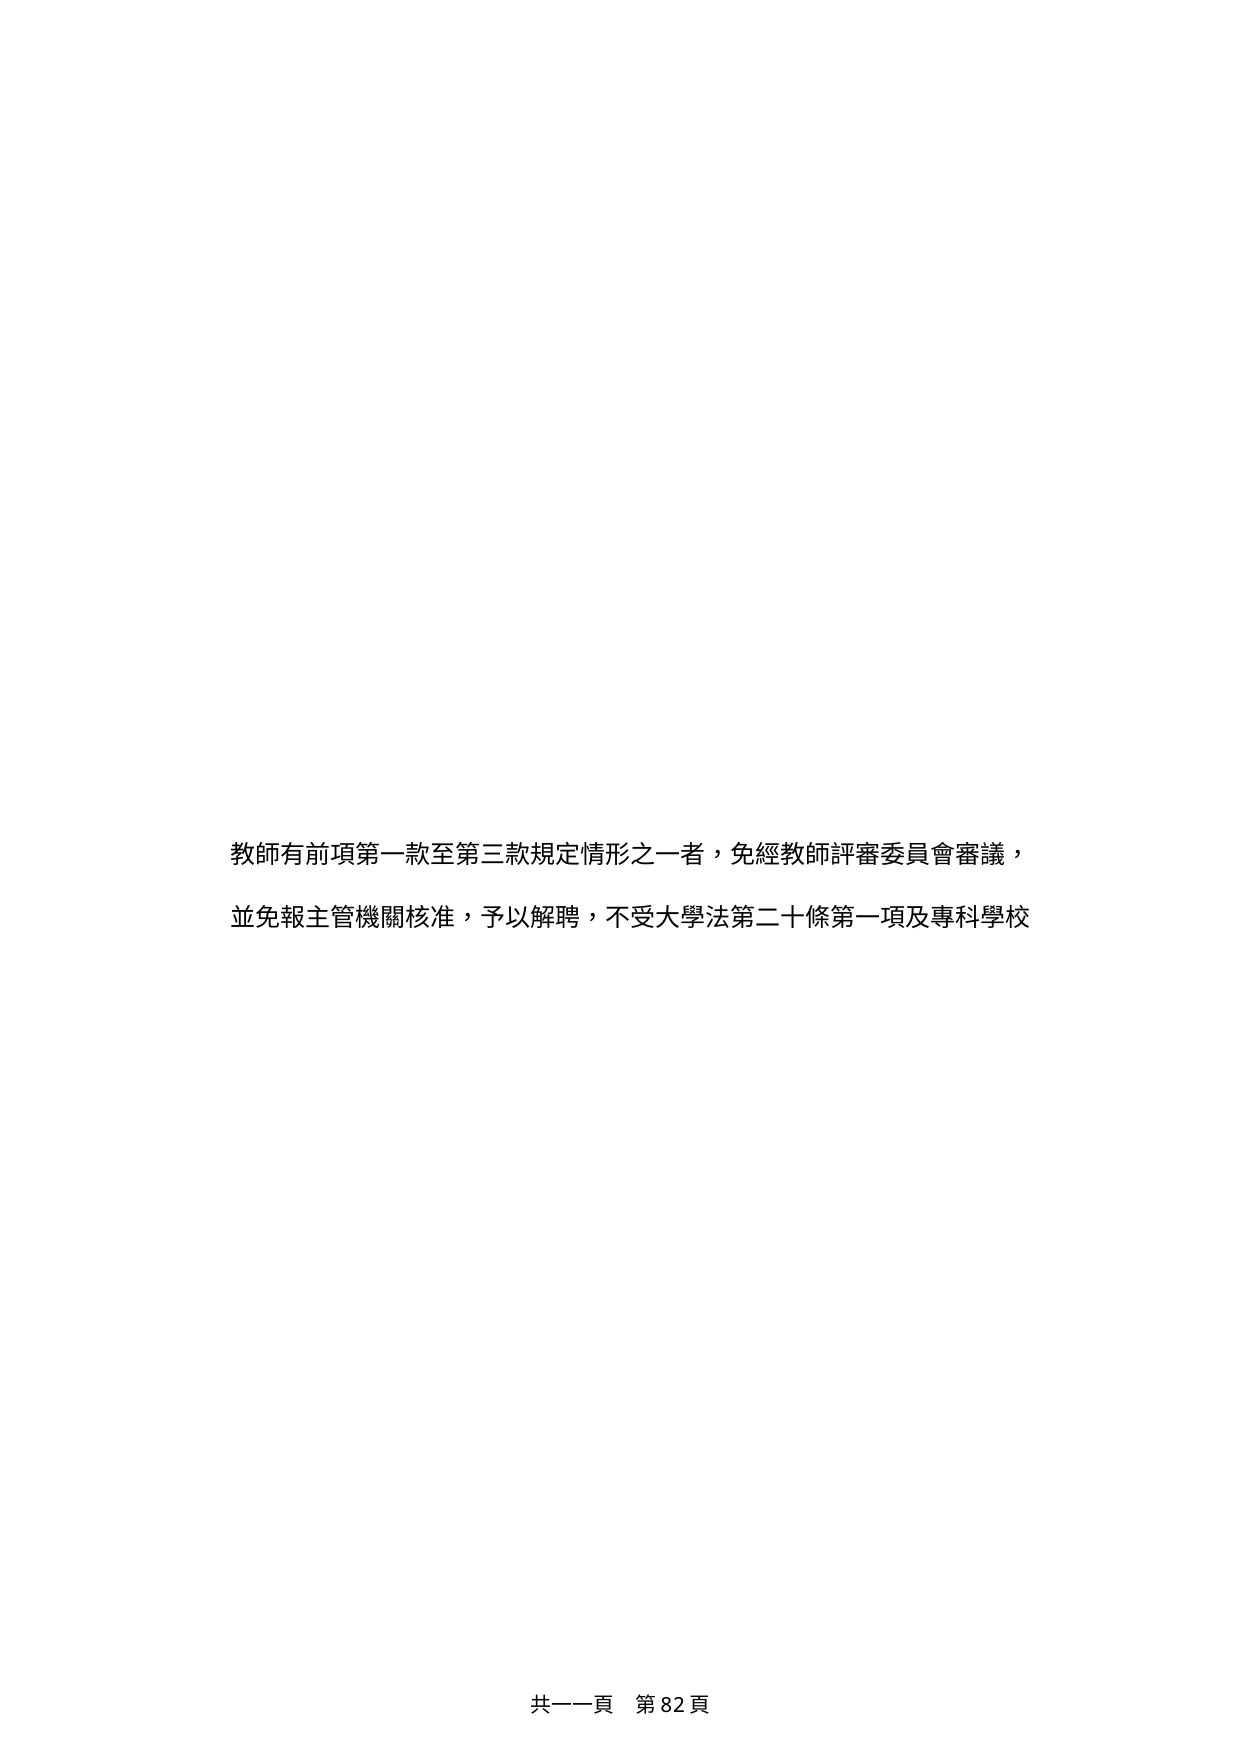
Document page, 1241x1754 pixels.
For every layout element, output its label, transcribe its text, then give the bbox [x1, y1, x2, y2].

text 教師有前項第一款至第三款規定情形之一者，免經教師評審委員會審議， [118, 811, 1122, 874]
text 並免報主管機關核准，予以解聘，不受大學法第二十條第一項及專科學校 [118, 874, 1122, 936]
